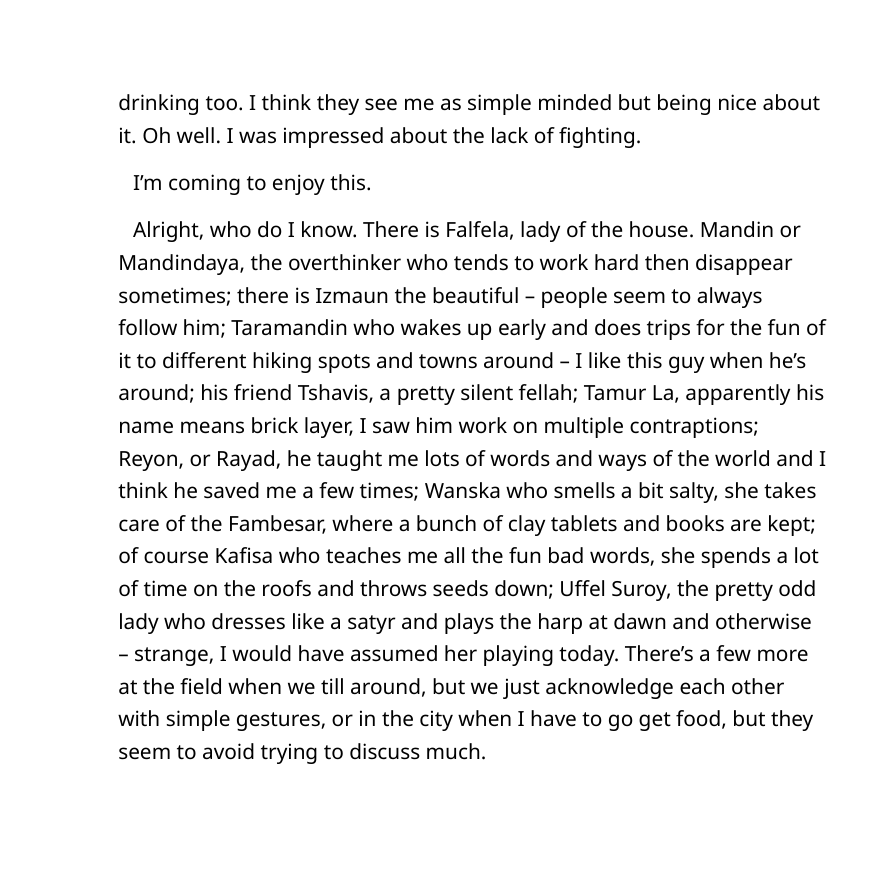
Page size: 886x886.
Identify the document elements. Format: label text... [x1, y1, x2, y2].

text Alright, who do I know. There is Falfela, lady of the house. Mandin or Mandindaya, the overthinker who tends to work hard then disappear sometimes; there is Izmaun the beautiful – people seem to always follow him; Taramandin who wakes up early and does trips for the fun of it to different hiking spots and towns around – I like this guy when he’s around; his friend Tshavis, a pretty silent fellah; Tamur La, apparently his name means brick layer, I saw him work on multiple contraptions; Reyon, or Rayad, he taught me lots of words and ways of the world and I think he saved me a few times; Wanska who smells a bit salty, she takes care of the Fambesar, where a bunch of clay tablets and books are kept; of course Kafisa who teaches me all the fun bad words, she spends a lot of time on the roofs and throws seeds down; Uffel Suroy, the pretty odd lady who dresses like a satyr and plays the harp at dawn and otherwise – strange, I would have assumed her playing today. There’s a few more at the field when we till around, but we just acknowledge each other with simple gestures, or in the city when I have to go get food, but they seem to avoid trying to discuss much. [118, 216, 827, 766]
text drinking too. I think they see me as simple minded but being nice about it. Oh well. I was impressed about the lack of fighting. [118, 88, 827, 149]
text I’m coming to enjoy this. [118, 168, 827, 197]
